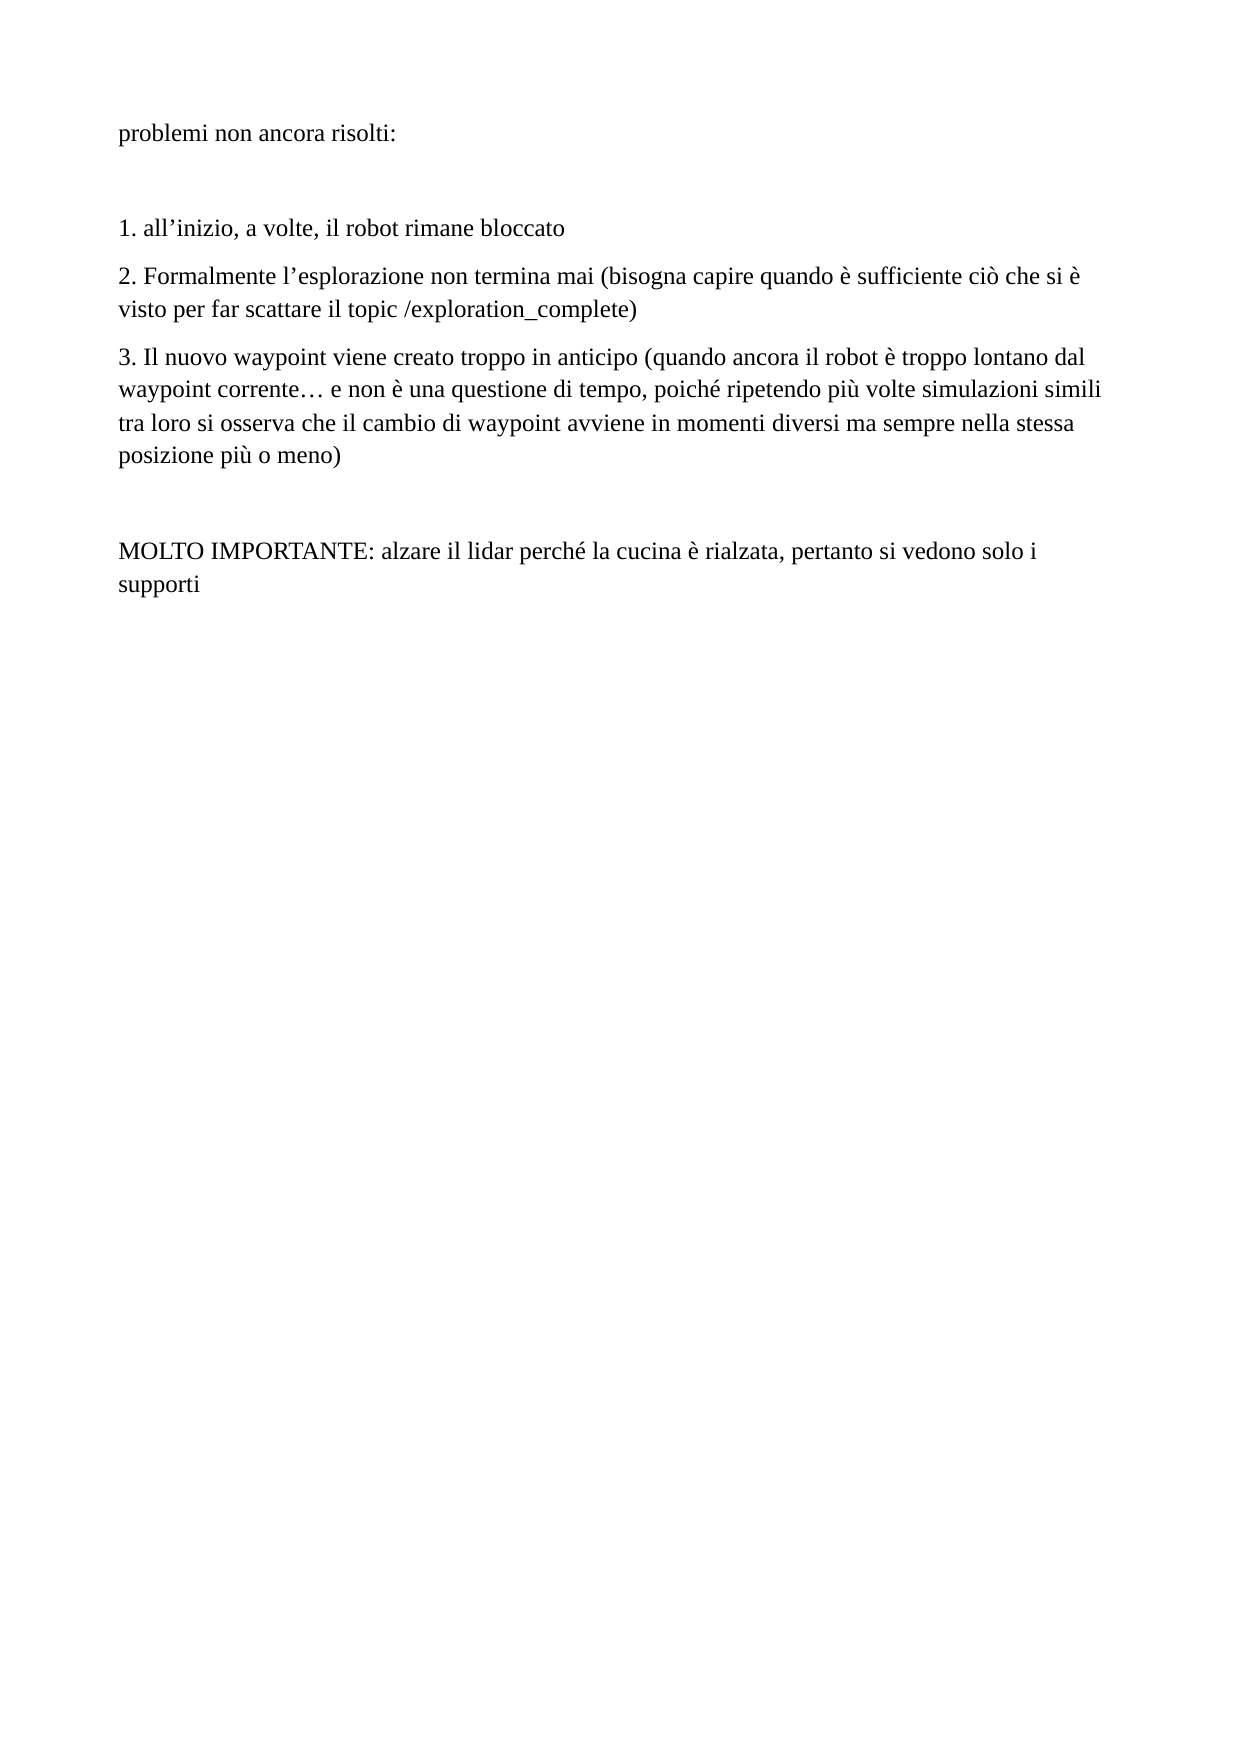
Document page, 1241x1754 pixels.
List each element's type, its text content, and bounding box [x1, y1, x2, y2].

text MOLTO IMPORTANTE: alzare il lidar perché la cucina è rialzata, pertanto si vedono solo i supporti [118, 536, 1122, 598]
text 2. Formalmente l’esplorazione non termina mai (bisogna capire quando è sufficiente ciò che si è visto per far scattare il topic /exploration_complete) [118, 261, 1122, 323]
text 3. Il nuovo waypoint viene creato troppo in anticipo (quando ancora il robot è troppo lontano dal waypoint corrente… e non è una questione di tempo, poiché ripetendo più volte simulazioni simili tra loro si osserva che il cambio di waypoint avviene in momenti diversi ma sempre nella stessa posizione più o meno) [118, 342, 1122, 469]
text 1. all’inizio, a volte, il robot rimane bloccato [118, 213, 1122, 242]
text problemi non ancora risolti: [118, 118, 1122, 147]
